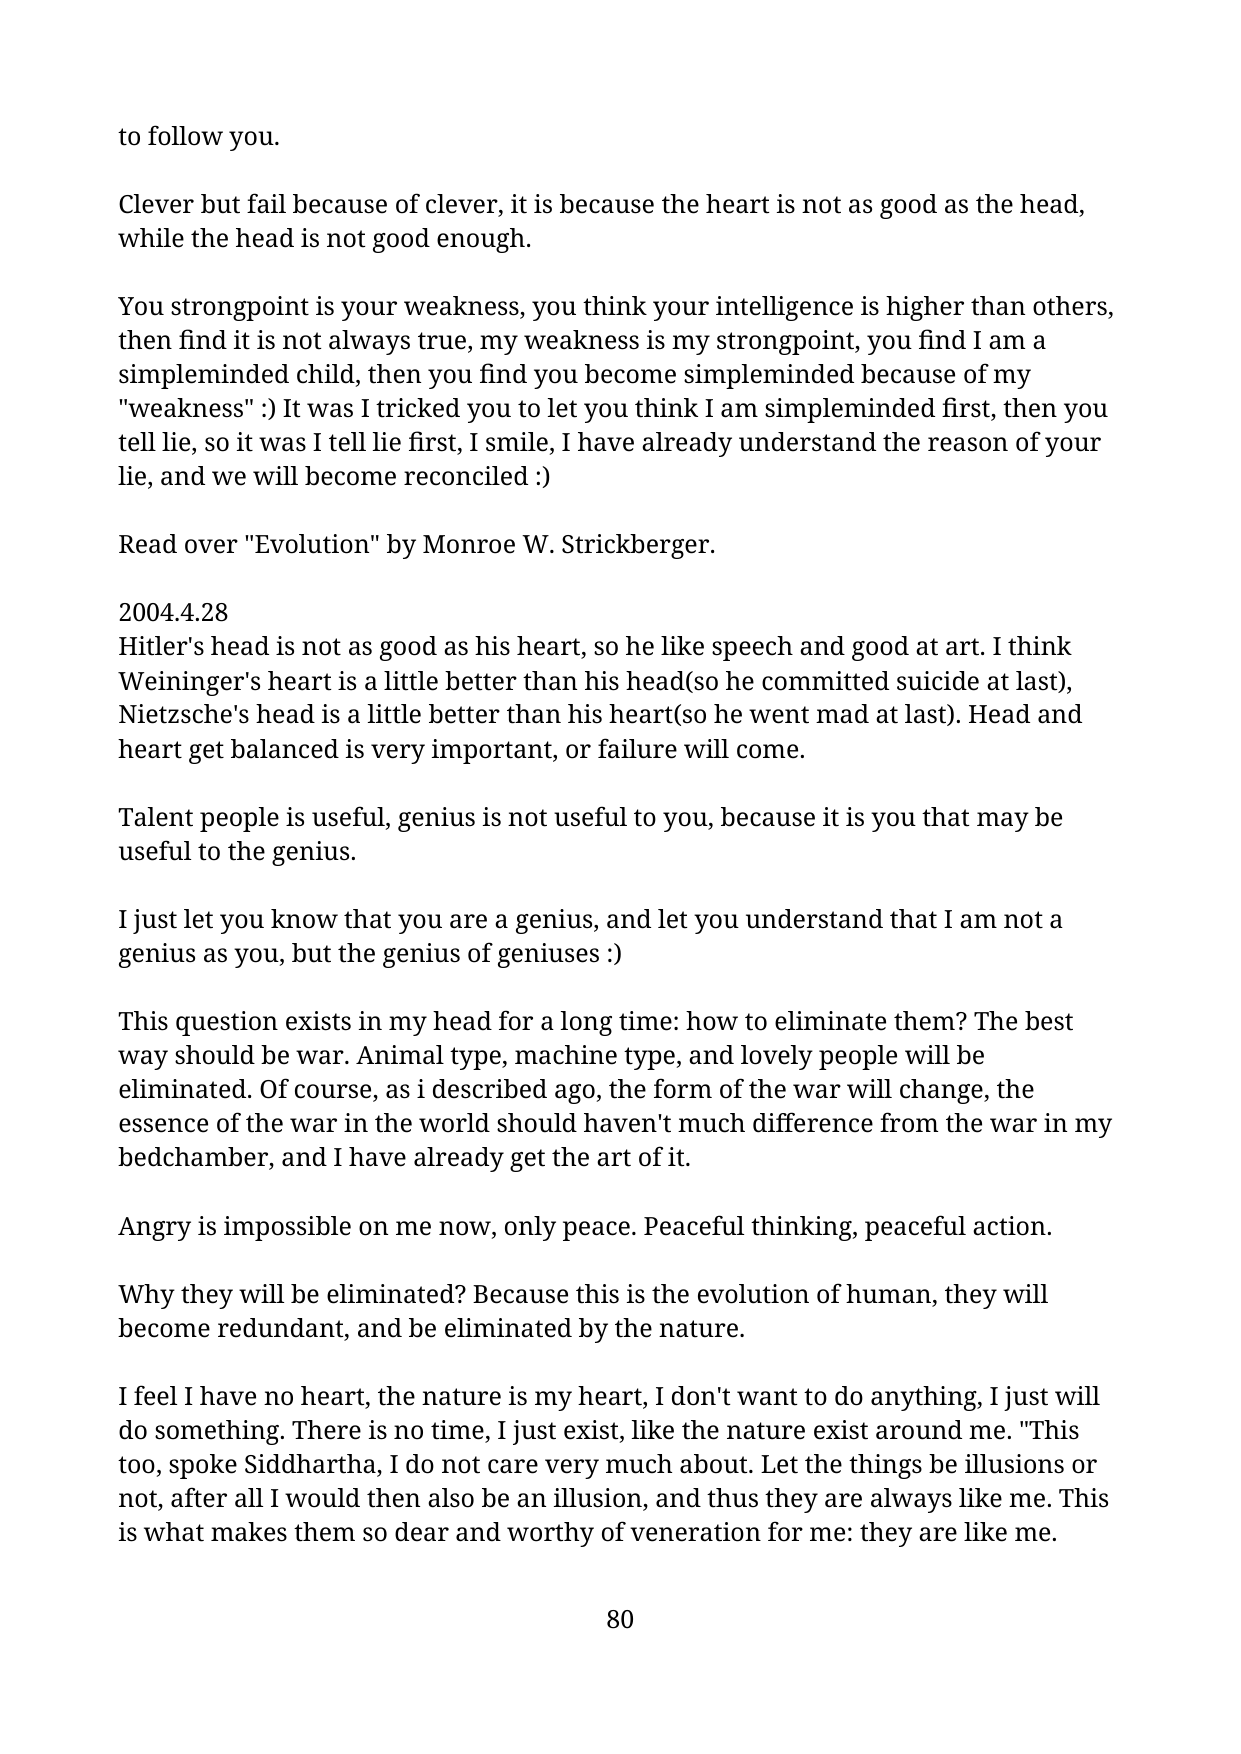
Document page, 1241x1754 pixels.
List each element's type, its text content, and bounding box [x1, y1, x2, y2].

text Read over "Evolution" by Monroe W. Strickberger. [118, 527, 1122, 561]
text You strongpoint is your weakness, you think your intelligence is higher than others, then find it is not always true, my weakness is my strongpoint, you find I am a simpleminded child, then you find you become simpleminded because of my "weakness" :) It was I tricked you to let you think I am simpleminded first, then you tell lie, so it was I tell lie first, I smile, I have already understand the reason of your lie, and we will become reconciled :) [118, 288, 1122, 493]
text Hitler's head is not as good as his heart, so he like speech and good at art. I think Weininger's heart is a little better than his head(so he committed suicide at last), Nietzsche's head is a little better than his heart(so he went mad at last). Head and heart get balanced is very important, or failure will come. [118, 629, 1122, 765]
text Clever but fail because of clever, it is because the heart is not as good as the head, while the head is not good enough. [118, 186, 1122, 254]
text Angry is impossible on me now, only peace. Peaceful thinking, peaceful action. [118, 1208, 1122, 1242]
text Talent people is useful, genius is not useful to you, because it is you that may be useful to the genius. [118, 799, 1122, 867]
text 2004.4.28 [118, 595, 1122, 629]
text to follow you. [118, 118, 1122, 152]
text Why they will be eliminated? Because this is the evolution of human, they will become redundant, and be eliminated by the nature. [118, 1276, 1122, 1344]
text I feel I have no heart, the nature is my heart, I don't want to do anything, I just will do something. There is no time, I just exist, like the nature exist around me. "This too, spoke Siddhartha, I do not care very much about. Let the things be illusions or not, after all I would then also be an illusion, and thus they are always like me. This is what makes them so dear and worthy of veneration for me: they are like me. [118, 1378, 1122, 1549]
text This question exists in my head for a long time: how to eliminate them? The best way should be war. Animal type, machine type, and lovely people will be eliminated. Of course, as i described ago, the form of the war will change, the essence of the war in the world should haven't much difference from the war in my bedchamber, and I have already get the art of it. [118, 1004, 1122, 1174]
text I just let you know that you are a genius, and let you understand that I am not a genius as you, but the genius of geniuses :) [118, 902, 1122, 970]
